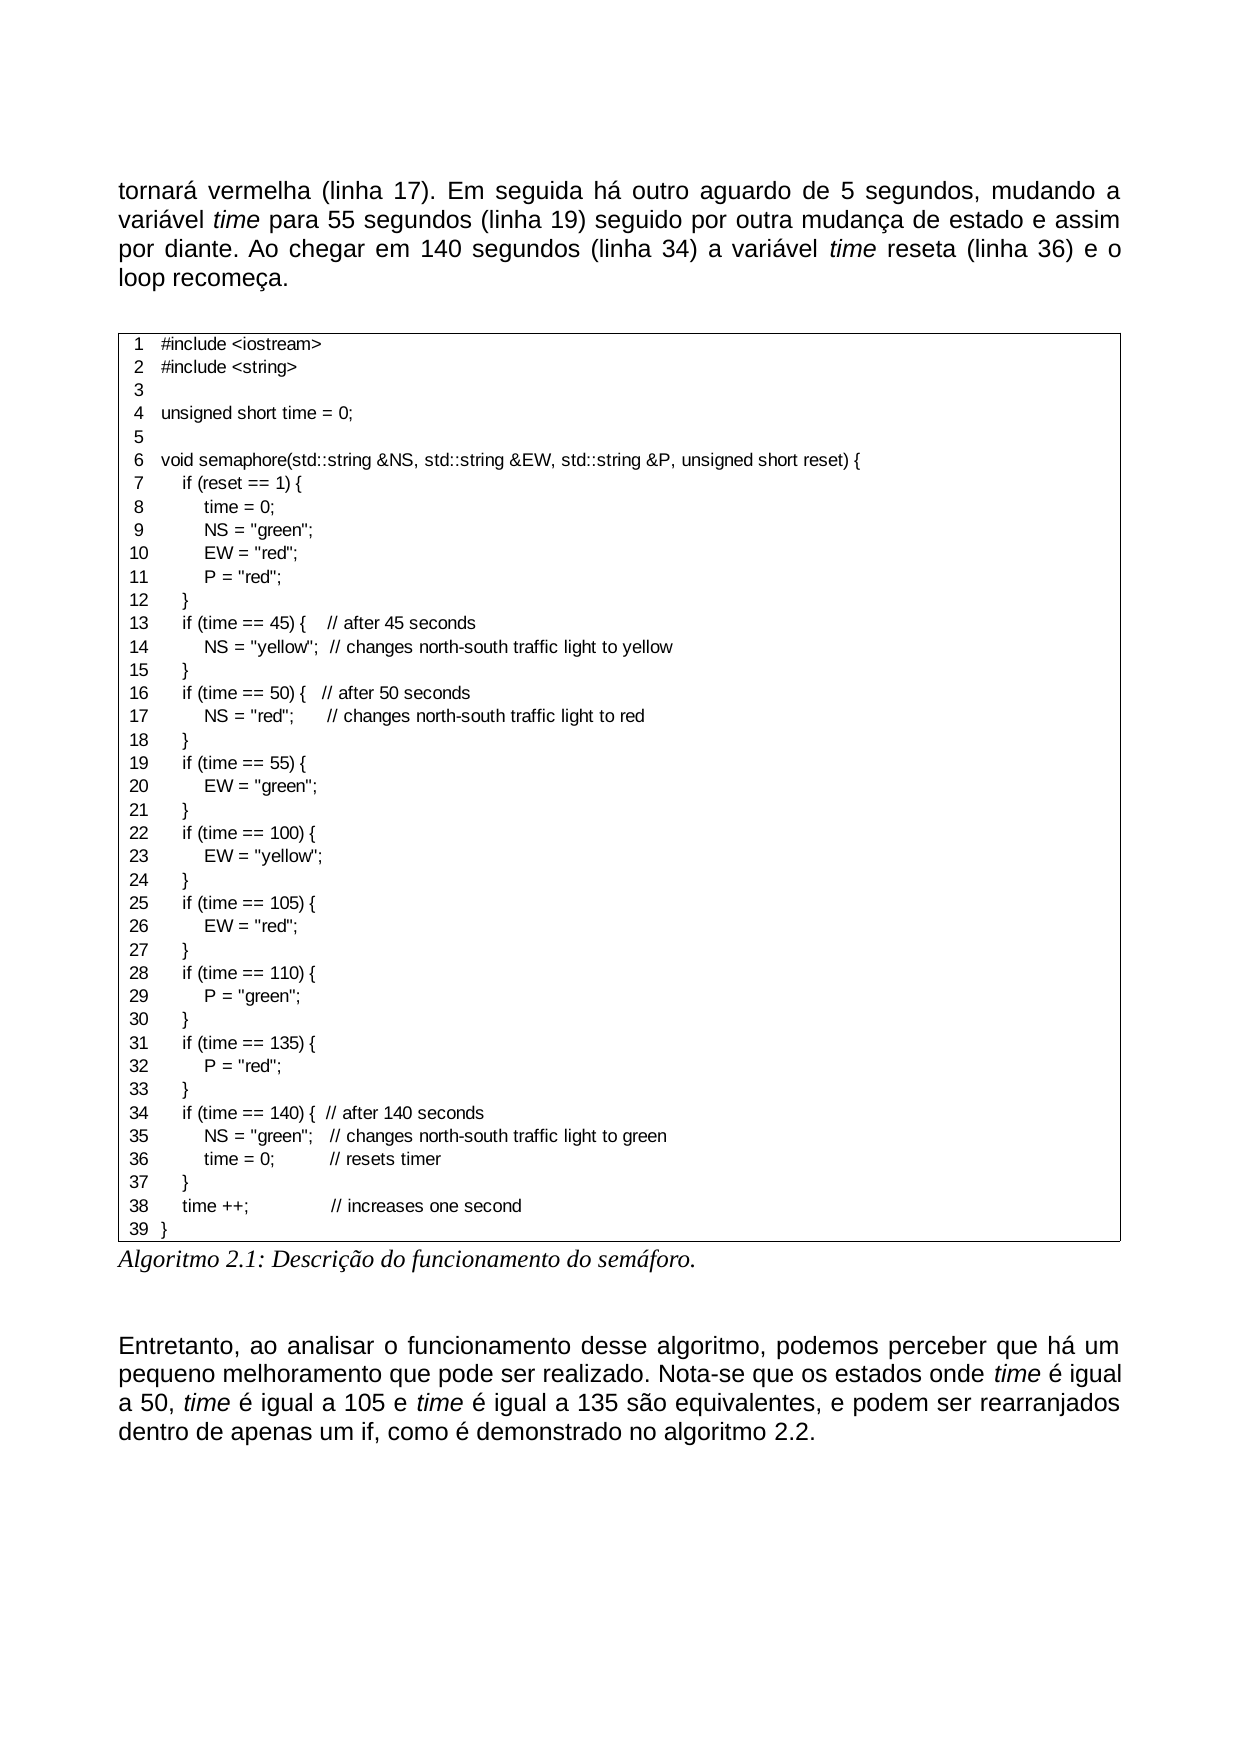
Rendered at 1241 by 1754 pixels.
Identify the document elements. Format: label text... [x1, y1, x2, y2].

text Algoritmo 2.1: Descrição do funcionamento do semáforo. [118, 333, 1122, 1273]
text Entretanto, ao analisar o funcionamento desse algoritmo, podemos perceber que há um pequeno melhoramento que pode ser realizado. Nota-se que os estados onde time é igual a 50, time é igual a 105 e time é igual a 135 são equivalentes, e podem ser rearranjados dentro de apenas um if, como é demonstrado no algoritmo 2.2. [118, 1331, 1122, 1446]
text tornará vermelha (linha 17). Em seguida há outro aguardo de 5 segundos, mudando a variável time para 55 segundos (linha 19) seguido por outra mudança de estado e assim por diante. Ao chegar em 140 segundos (linha 34) a variável time reseta (linha 36) e o loop recomeça. [118, 176, 1122, 291]
